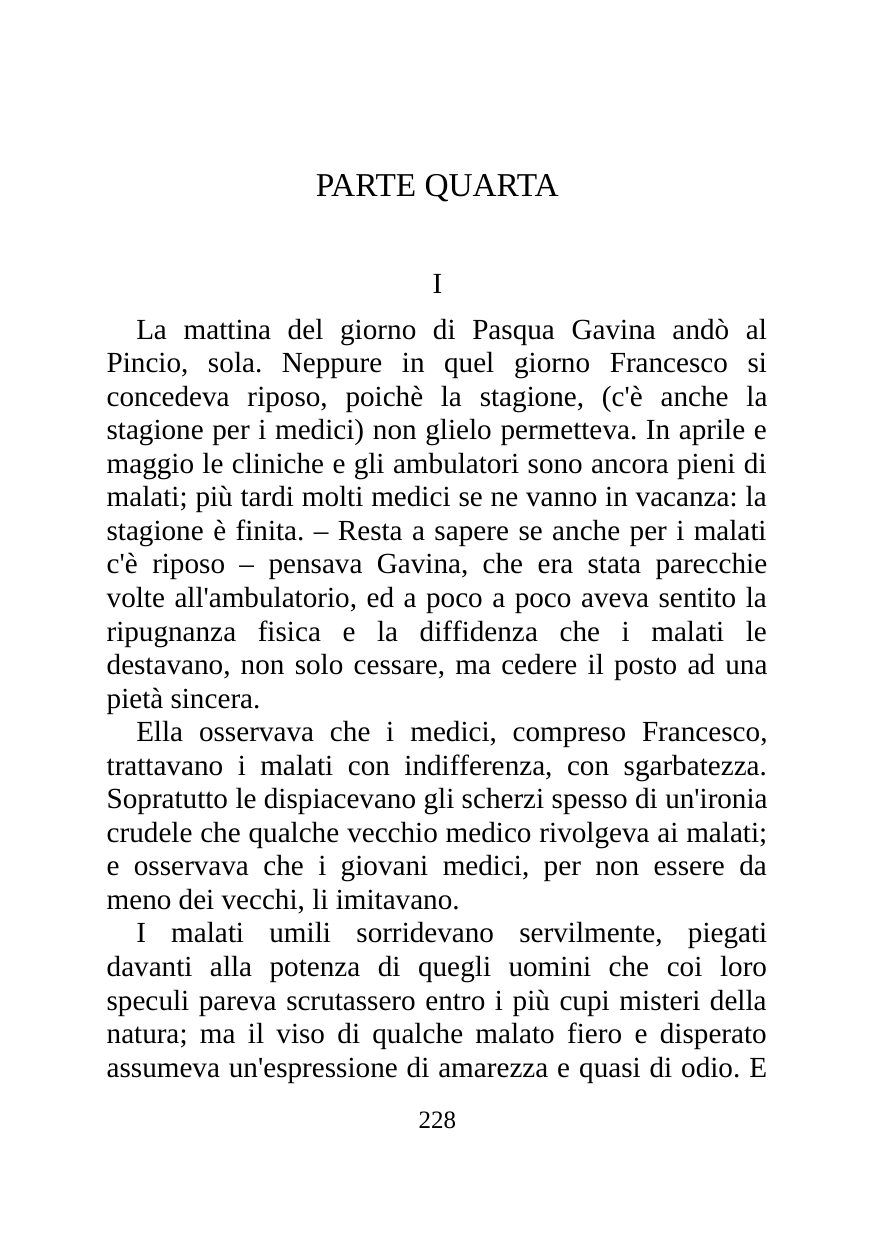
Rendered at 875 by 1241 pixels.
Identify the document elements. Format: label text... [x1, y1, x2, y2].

text I malati umili sorridevano servilmente, piegati davanti alla potenza di quegli uomini che coi loro speculi pareva scrutassero entro i più cupi misteri della natura; ma il viso di qualche malato fiero e disperato assumeva un'espressione di amarezza e quasi di odio. E [106, 916, 768, 1083]
text Ella osservava che i medici, compreso Francesco, trattavano i malati con indifferenza, con sgarbatezza. Sopratutto le dispiacevano gli scherzi spesso di un'ironia crudele che qualche vecchio medico rivolgeva ai malati; e osservava che i giovani medici, per non essere da meno dei vecchi, li imitavano. [106, 714, 768, 916]
subtitle I [106, 266, 768, 299]
text La mattina del giorno di Pasqua Gavina andò al Pincio, sola. Neppure in quel giorno Francesco si concedeva riposo, poichè la stagione, (c'è anche la stagione per i medici) non glielo permetteva. In aprile e maggio le cliniche e gli ambulatori sono ancora pieni di malati; più tardi molti medici se ne vanno in vacanza: la stagione è finita. – Resta a sapere se anche per i malati c'è riposo – pensava Gavina, che era stata parecchie volte all'ambulatorio, ed a poco a poco aveva sentito la ripugnanza fisica e la diffidenza che i malati le destavano, non solo cessare, ma cedere il posto ad una pietà sincera. [106, 312, 768, 714]
subtitle PARTE QUARTA [106, 165, 768, 203]
